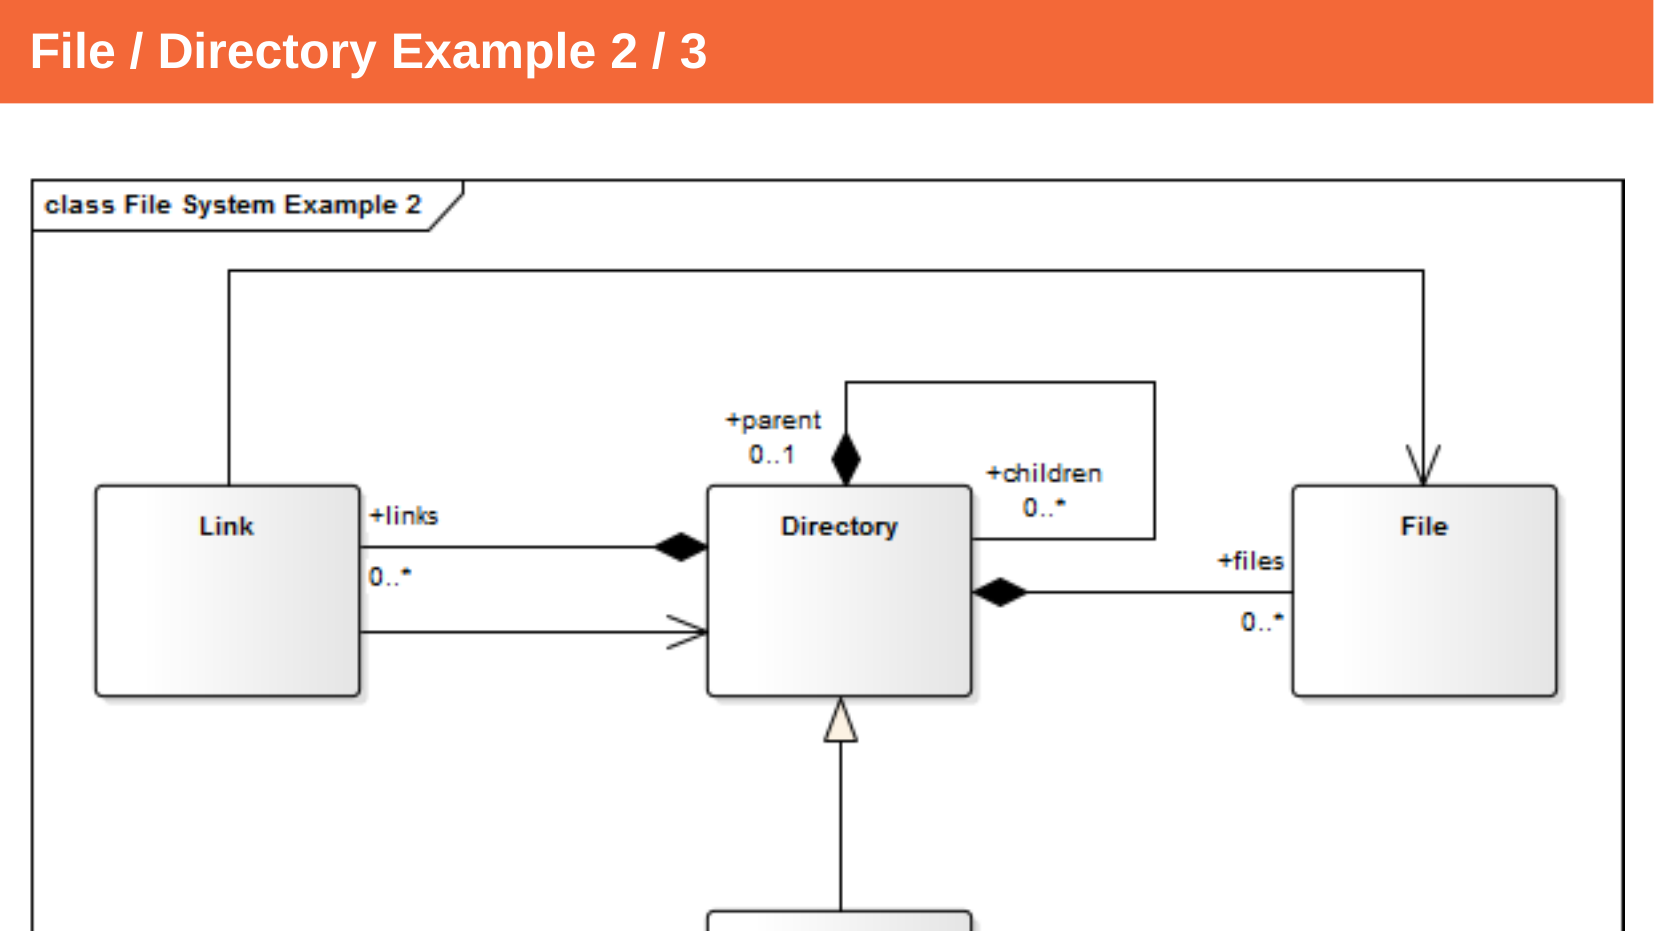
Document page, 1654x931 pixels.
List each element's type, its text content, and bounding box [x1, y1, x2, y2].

title File / Directory Example 2 / 3 [0, 0, 1654, 104]
picture [29, 177, 1625, 931]
